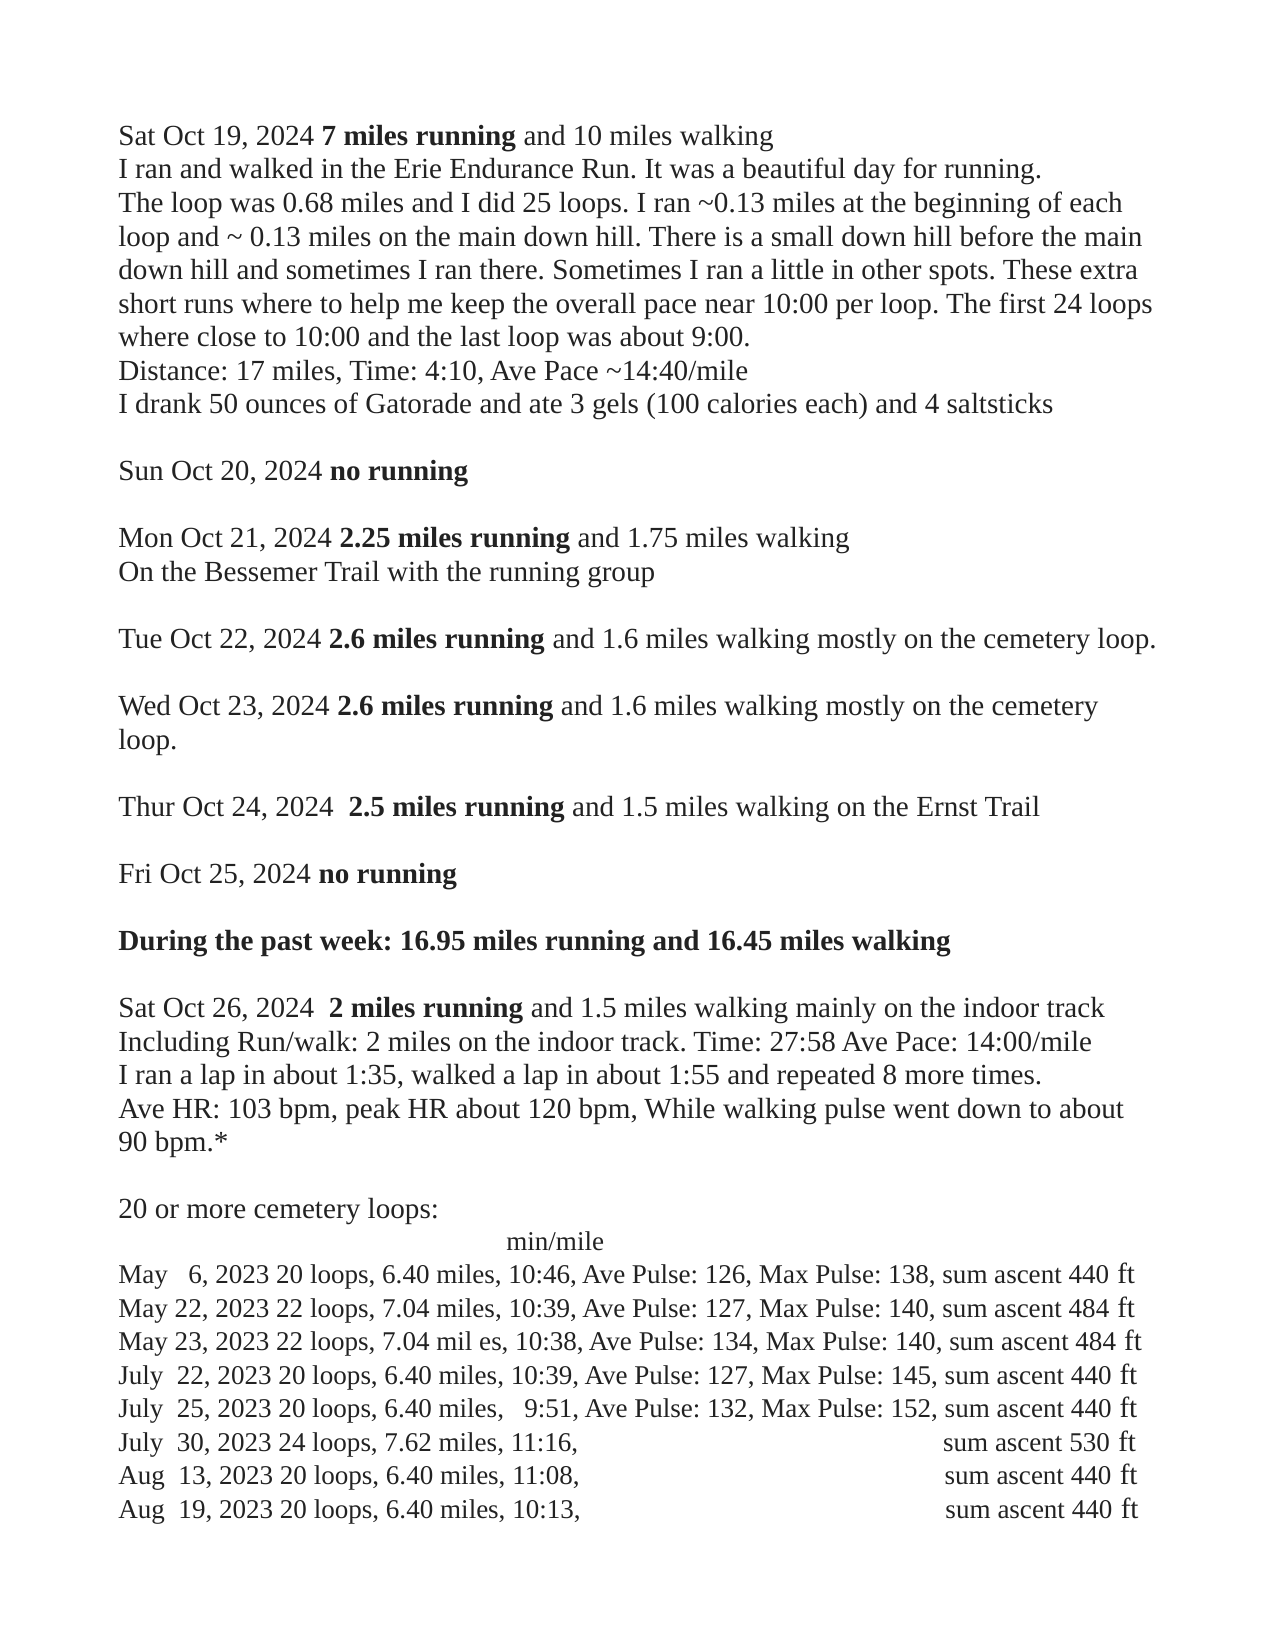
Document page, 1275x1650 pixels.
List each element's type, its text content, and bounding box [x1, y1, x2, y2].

text 20 or more cemetery loops: [118, 1191, 1161, 1225]
text Thur Oct 24, 2024 2.5 miles running and 1.5 miles walking on the Ernst Trail [118, 789, 1161, 822]
text Sat Oct 19, 2024 7 miles running and 10 miles walking [118, 118, 1161, 152]
text Including Run/walk: 2 miles on the indoor track. Time: 27:58 Ave Pace: 14:00/mile [118, 1024, 1161, 1057]
text Sun Oct 20, 2024 no running [118, 453, 1161, 487]
text May 23, 2023 22 loops, 7.04 mil es, 10:38, Ave Pulse: 134, Max Pulse: 140, sum ascent 484 ft [118, 1323, 1161, 1357]
text July 25, 2023 20 loops, 6.40 miles, 9:51, Ave Pulse: 132, Max Pulse: 152, sum ascent 440 ft [118, 1390, 1161, 1424]
text During the past week: 16.95 miles running and 16.45 miles walking [118, 923, 1161, 957]
text I ran a lap in about 1:35, walked a lap in about 1:55 and repeated 8 more times. [118, 1057, 1161, 1091]
text Tue Oct 22, 2024 2.6 miles running and 1.6 miles walking mostly on the cemetery loop. [118, 621, 1161, 655]
text Ave HR: 103 bpm, peak HR about 120 bpm, While walking pulse went down to about [118, 1091, 1161, 1124]
text July 22, 2023 20 loops, 6.40 miles, 10:39, Ave Pulse: 127, Max Pulse: 145, sum ascent 440 ft [118, 1357, 1161, 1390]
text Sat Oct 26, 2024 2 miles running and 1.5 miles walking mainly on the indoor track [118, 990, 1161, 1024]
text I drank 50 ounces of Gatorade and ate 3 gels (100 calories each) and 4 saltsticks [118, 386, 1161, 420]
text Distance: 17 miles, Time: 4:10, Ave Pace ~14:40/mile [118, 353, 1161, 386]
text On the Bessemer Trail with the running group [118, 554, 1161, 588]
text May 6, 2023 20 loops, 6.40 miles, 10:46, Ave Pulse: 126, Max Pulse: 138, sum ascent 440 ft [118, 1256, 1161, 1290]
text Fri Oct 25, 2024 no running [118, 856, 1161, 889]
text Aug 13, 2023 20 loops, 6.40 miles, 11:08, sum ascent 440 ft [118, 1457, 1161, 1491]
text May 22, 2023 22 loops, 7.04 miles, 10:39, Ave Pulse: 127, Max Pulse: 140, sum ascent 484 ft [118, 1290, 1161, 1323]
text The loop was 0.68 miles and I did 25 loops. I ran ~0.13 miles at the beginning of each loop and ~ 0.13 miles on the main down hill. There is a small down hill before the main down hill and sometimes I ran there. Sometimes I ran a little in other spots. These extra short runs where to help me keep the overall pace near 10:00 per loop. The first 24 loops where close to 10:00 and the last loop was about 9:00. [118, 185, 1161, 353]
text I ran and walked in the Erie Endurance Run. It was a beautiful day for running. [118, 152, 1161, 185]
text Mon Oct 21, 2024 2.25 miles running and 1.75 miles walking [118, 521, 1161, 554]
text 90 bpm.* [118, 1124, 1161, 1158]
text Wed Oct 23, 2024 2.6 miles running and 1.6 miles walking mostly on the cemetery loop. [118, 688, 1161, 755]
text July 30, 2023 24 loops, 7.62 miles, 11:16, sum ascent 530 ft [118, 1424, 1161, 1457]
text min/mile [118, 1225, 1161, 1256]
text Aug 19, 2023 20 loops, 6.40 miles, 10:13, sum ascent 440 ft [118, 1491, 1161, 1524]
